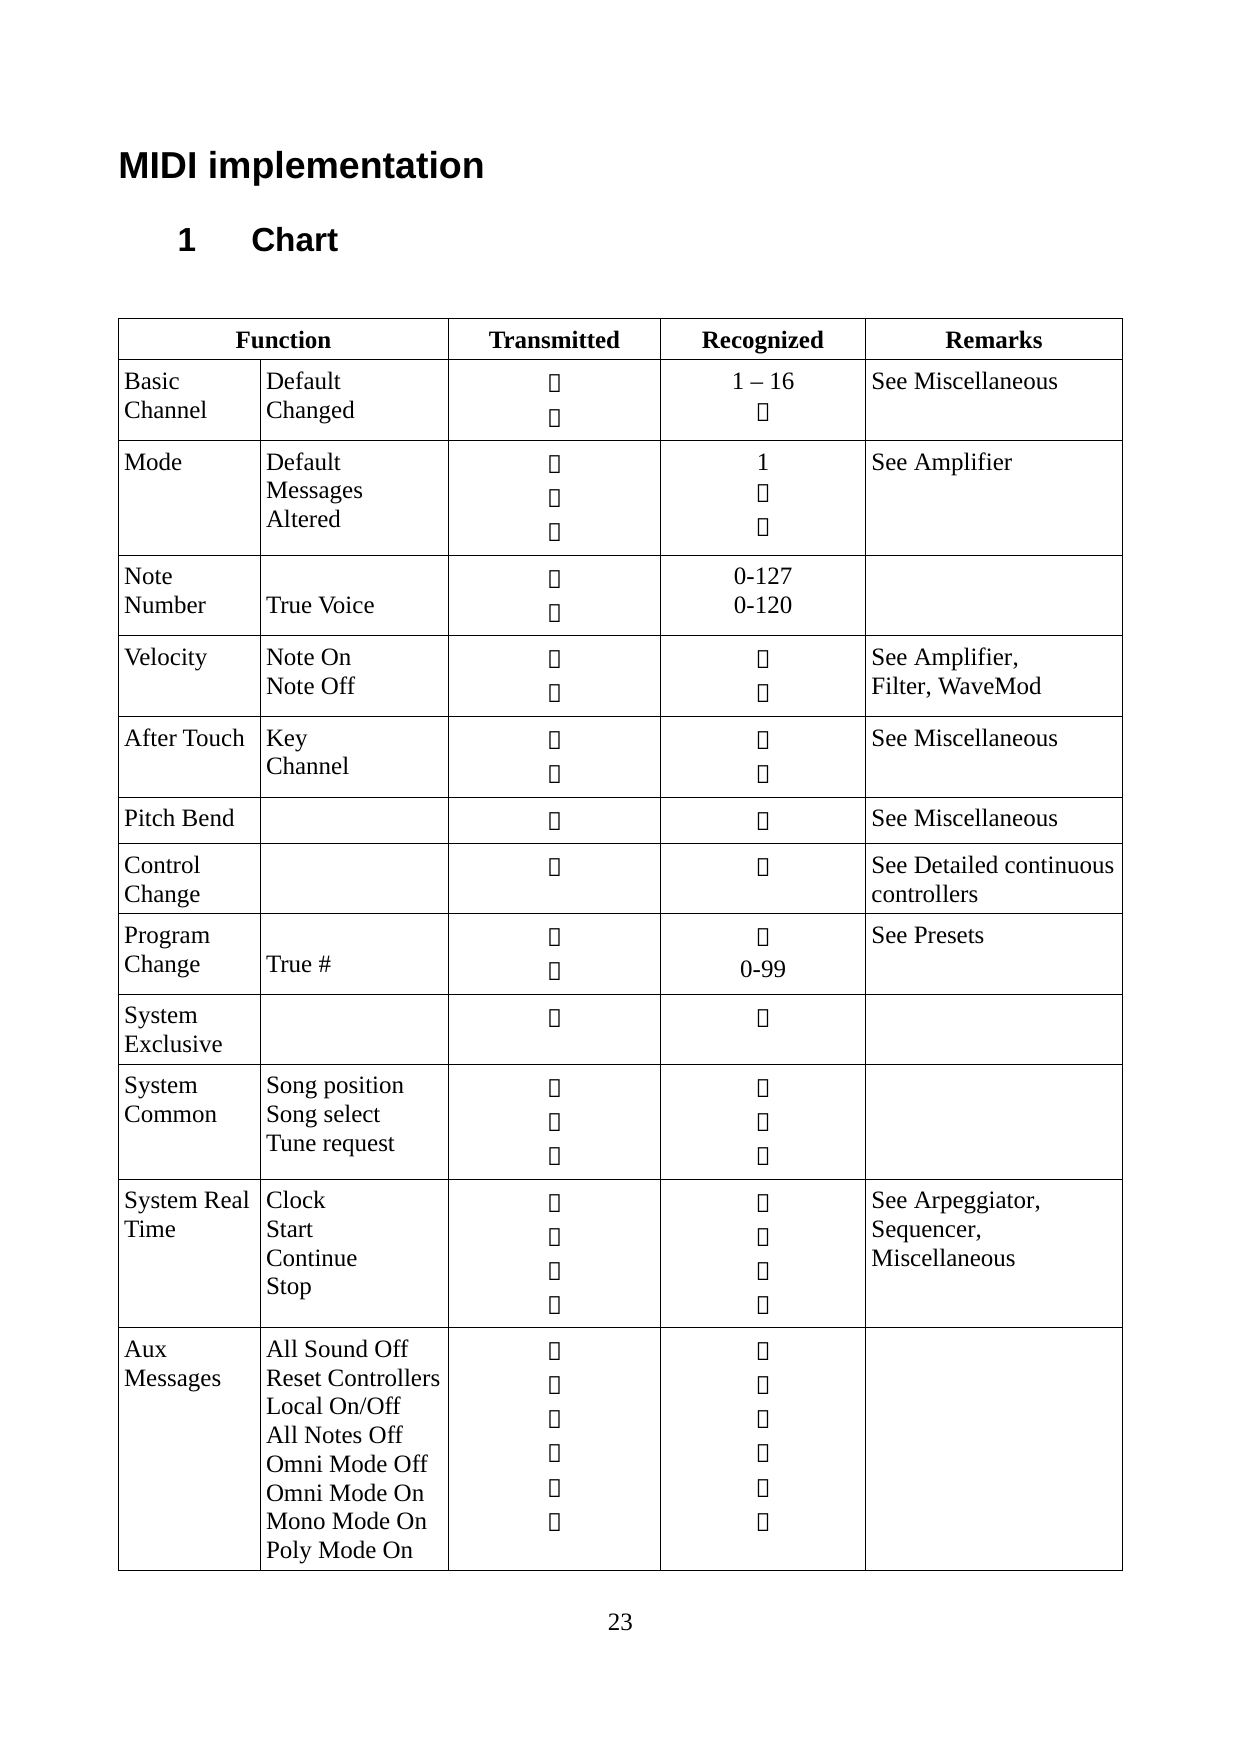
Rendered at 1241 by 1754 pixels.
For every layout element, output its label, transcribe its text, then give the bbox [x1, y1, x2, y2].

table_cell See Miscellaneous [866, 360, 1122, 440]
table_cell Velocity [119, 636, 260, 716]
table_cell Mode [119, 441, 260, 555]
table_cell Default Messages Altered [261, 441, 448, 555]
table_cell See Presets [866, 914, 1122, 994]
table_cell All Sound Off Reset Controllers Local On/Off All Notes Off Omni Mode Off Omni Mode On Mono Mode On Poly Mode On [261, 1328, 448, 1570]
table_cell  [449, 844, 660, 913]
table_cell [261, 995, 448, 1064]
table_cell       [661, 1328, 865, 1570]
table_cell See Detailed continuous controllers [866, 844, 1122, 913]
table_cell True Voice [261, 556, 448, 635]
table_cell   [449, 556, 660, 635]
table_cell  [661, 798, 865, 843]
subtitle Chart [177, 219, 1122, 258]
table_cell Program Change [119, 914, 260, 994]
table_cell Default Changed [261, 360, 448, 440]
table_cell  [449, 798, 660, 843]
table_cell True # [261, 914, 448, 994]
table_cell   [449, 717, 660, 797]
table_cell  [661, 995, 865, 1064]
table_cell Clock Start Continue Stop [261, 1180, 448, 1327]
table_cell After Touch [119, 717, 260, 797]
table_cell   [449, 360, 660, 440]
table_cell [261, 798, 448, 843]
table_cell   [661, 636, 865, 716]
table_cell  [661, 844, 865, 913]
table_cell    [449, 441, 660, 555]
table_cell Basic Channel [119, 360, 260, 440]
table_cell  [449, 995, 660, 1064]
table_header Transmitted [449, 319, 660, 359]
table_cell See Amplifier, Filter, WaveMod [866, 636, 1122, 716]
table_cell 1   [661, 441, 865, 555]
table_cell       [449, 1328, 660, 1570]
table_cell System Real Time [119, 1180, 260, 1327]
table_cell See Arpeggiator, Sequencer, Miscellaneous [866, 1180, 1122, 1327]
table_cell System Exclusive [119, 995, 260, 1064]
subtitle MIDI implementation [118, 143, 1122, 186]
table_cell [866, 1065, 1122, 1178]
table_cell 0-127 0-120 [661, 556, 865, 635]
table_cell Control Change [119, 844, 260, 913]
table_cell [866, 1328, 1122, 1570]
table_cell [866, 556, 1122, 635]
table_cell Note Number [119, 556, 260, 635]
table_cell    [449, 1065, 660, 1178]
table_cell    [661, 1065, 865, 1178]
table_cell     [449, 1180, 660, 1327]
table_cell System Common [119, 1065, 260, 1178]
table_cell   [449, 914, 660, 994]
table_cell  0-99 [661, 914, 865, 994]
table_cell Pitch Bend [119, 798, 260, 843]
table_cell See Miscellaneous [866, 798, 1122, 843]
table_cell   [661, 717, 865, 797]
table_cell [261, 844, 448, 913]
table_cell   [449, 636, 660, 716]
table_cell See Miscellaneous [866, 717, 1122, 797]
table_cell Key Channel [261, 717, 448, 797]
table_header Function [119, 319, 448, 359]
table_cell Note On Note Off [261, 636, 448, 716]
table_cell [866, 995, 1122, 1064]
table_header Remarks [866, 319, 1122, 359]
table_cell 1 – 16  [661, 360, 865, 440]
table_cell Song position Song select Tune request [261, 1065, 448, 1178]
table_cell     [661, 1180, 865, 1327]
table_cell See Amplifier [866, 441, 1122, 555]
table_header Recognized [661, 319, 865, 359]
table_cell Aux Messages [119, 1328, 260, 1570]
